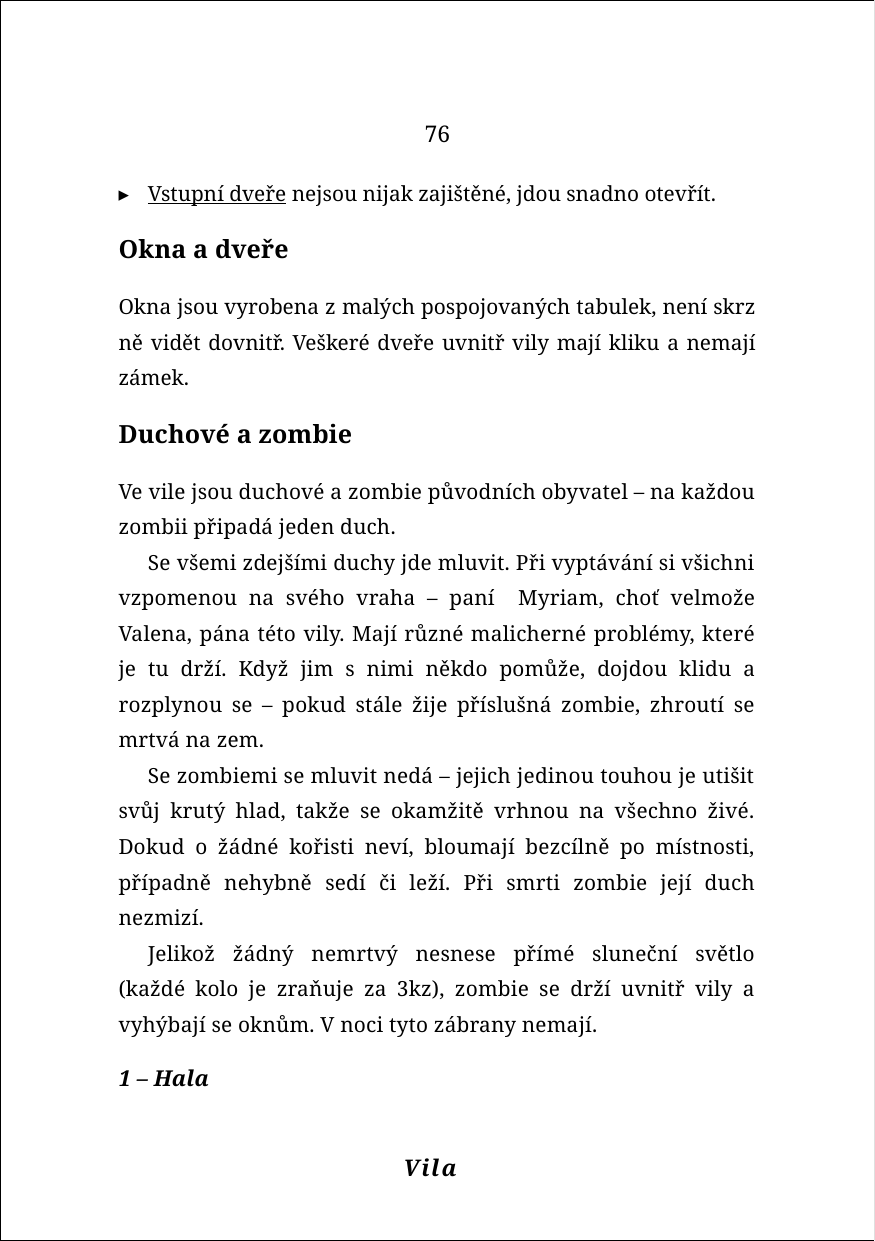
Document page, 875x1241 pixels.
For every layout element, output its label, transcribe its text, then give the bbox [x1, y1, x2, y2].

text Ve vile jsou duchové a zombie původních obyvatel – na každou zombii připadá jeden duch. Se všemi zdejšími duchy jde mluvit. Při vyptávání si všichni vzpomenou na svého vraha – paní Myriam, choť velmože Valena, pána této vily. Mají různé malicherné problémy, které je tu drží. Když jim s nimi někdo pomůže, dojdou klidu a rozplynou se – pokud stále žije příslušná zombie, zhroutí se mrtvá na zem. Se zombiemi se mluvit nedá – jejich jedinou touhou je utišit svůj krutý hlad, takže se okamžitě vrhnou na všechno živé. Dokud o žádné kořisti neví, bloumají bezcílně po místnosti, případně nehybně sedí či leží. Při smrti zombie její duch nezmizí. Jelikož žádný nemrtvý nesnese přímé sluneční světlo (každé kolo je zraňuje za 3kz), zombie se drží uvnitř vily a vyhýbají se oknům. V noci tyto zábrany nemají. [118, 477, 756, 1038]
text Duchové a zombie [118, 417, 756, 451]
text ▸ Vstupní dveře nejsou nijak zajištěné, jdou snadno otevřít. [118, 179, 756, 207]
text 1 – Hala [118, 1063, 756, 1093]
text Okna jsou vyrobena z malých pospojovaných tabulek, není skrz ně vidět dovnitř. Veškeré dveře uvnitř vily mají kliku a nemají zámek. [118, 292, 756, 392]
text Okna a dveře [118, 232, 756, 266]
